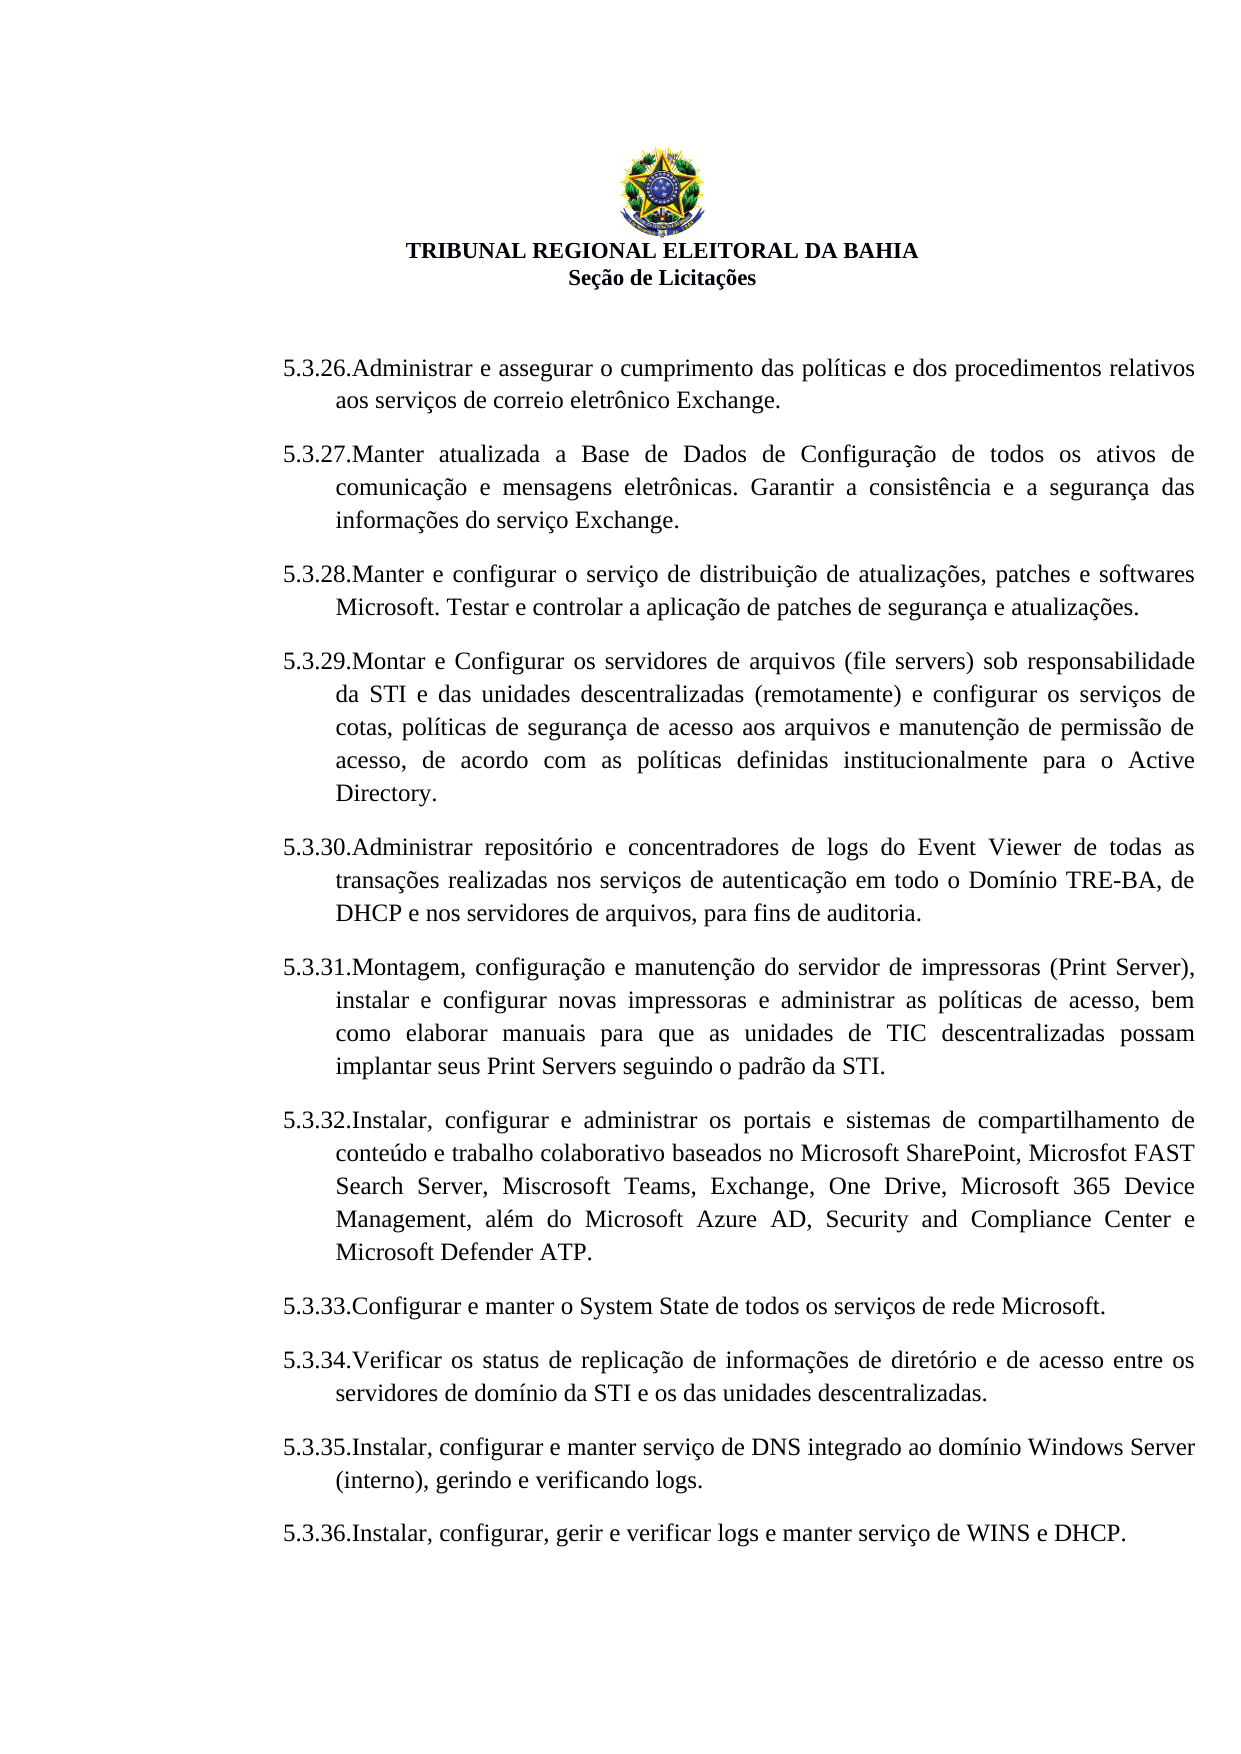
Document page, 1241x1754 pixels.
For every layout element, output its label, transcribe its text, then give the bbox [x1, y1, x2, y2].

list Montar e Configurar os servidores de arquivos (file servers) sob responsabilidade da STI e das unidades descentralizadas (remotamente) e configurar os serviços de cotas, políticas de segurança de acesso aos arquivos e manutenção de permissão de acesso, de acordo com as políticas definidas institucionalmente para o Active Directory. [283, 646, 1196, 807]
list Administrar repositório e concentradores de logs do Event Viewer de todas as transações realizadas nos serviços de autenticação em todo o Domínio TRE-BA, de DHCP e nos servidores de arquivos, para fins de auditoria. [283, 832, 1196, 927]
list Instalar, configurar e administrar os portais e sistemas de compartilhamento de conteúdo e trabalho colaborativo baseados no Microsoft SharePoint, Microsfot FAST Search Server, Miscrosoft Teams, Exchange, One Drive, Microsoft 365 Device Management, além do Microsoft Azure AD, Security and Compliance Center e Microsoft Defender ATP. [283, 1105, 1196, 1266]
list Instalar, configurar, gerir e verificar logs e manter serviço de WINS e DHCP. [283, 1518, 1196, 1547]
list Verificar os status de replicação de informações de diretório e de acesso entre os servidores de domínio da STI e os das unidades descentralizadas. [283, 1345, 1196, 1407]
list Instalar, configurar e manter serviço de DNS integrado ao domínio Windows Server (interno), gerindo e verificando logs. [283, 1432, 1196, 1493]
list Configurar e manter o System State de todos os serviços de rede Microsoft. [283, 1291, 1196, 1320]
list Manter atualizada a Base de Dados de Configuração de todos os ativos de comunicação e mensagens eletrônicas. Garantir a consistência e a segurança das informações do serviço Exchange. [283, 439, 1196, 534]
list Manter e configurar o serviço de distribuição de atualizações, patches e softwares Microsoft. Testar e controlar a aplicação de patches de segurança e atualizações. [283, 559, 1196, 621]
list Administrar e assegurar o cumprimento das políticas e dos procedimentos relativos aos serviços de correio eletrônico Exchange. [283, 353, 1196, 414]
list Montagem, configuração e manutenção do servidor de impressoras (Print Server), instalar e configurar novas impressoras e administrar as políticas de acesso, bem como elaborar manuais para que as unidades de TIC descentralizadas possam implantar seus Print Servers seguindo o padrão da STI. [283, 952, 1196, 1080]
